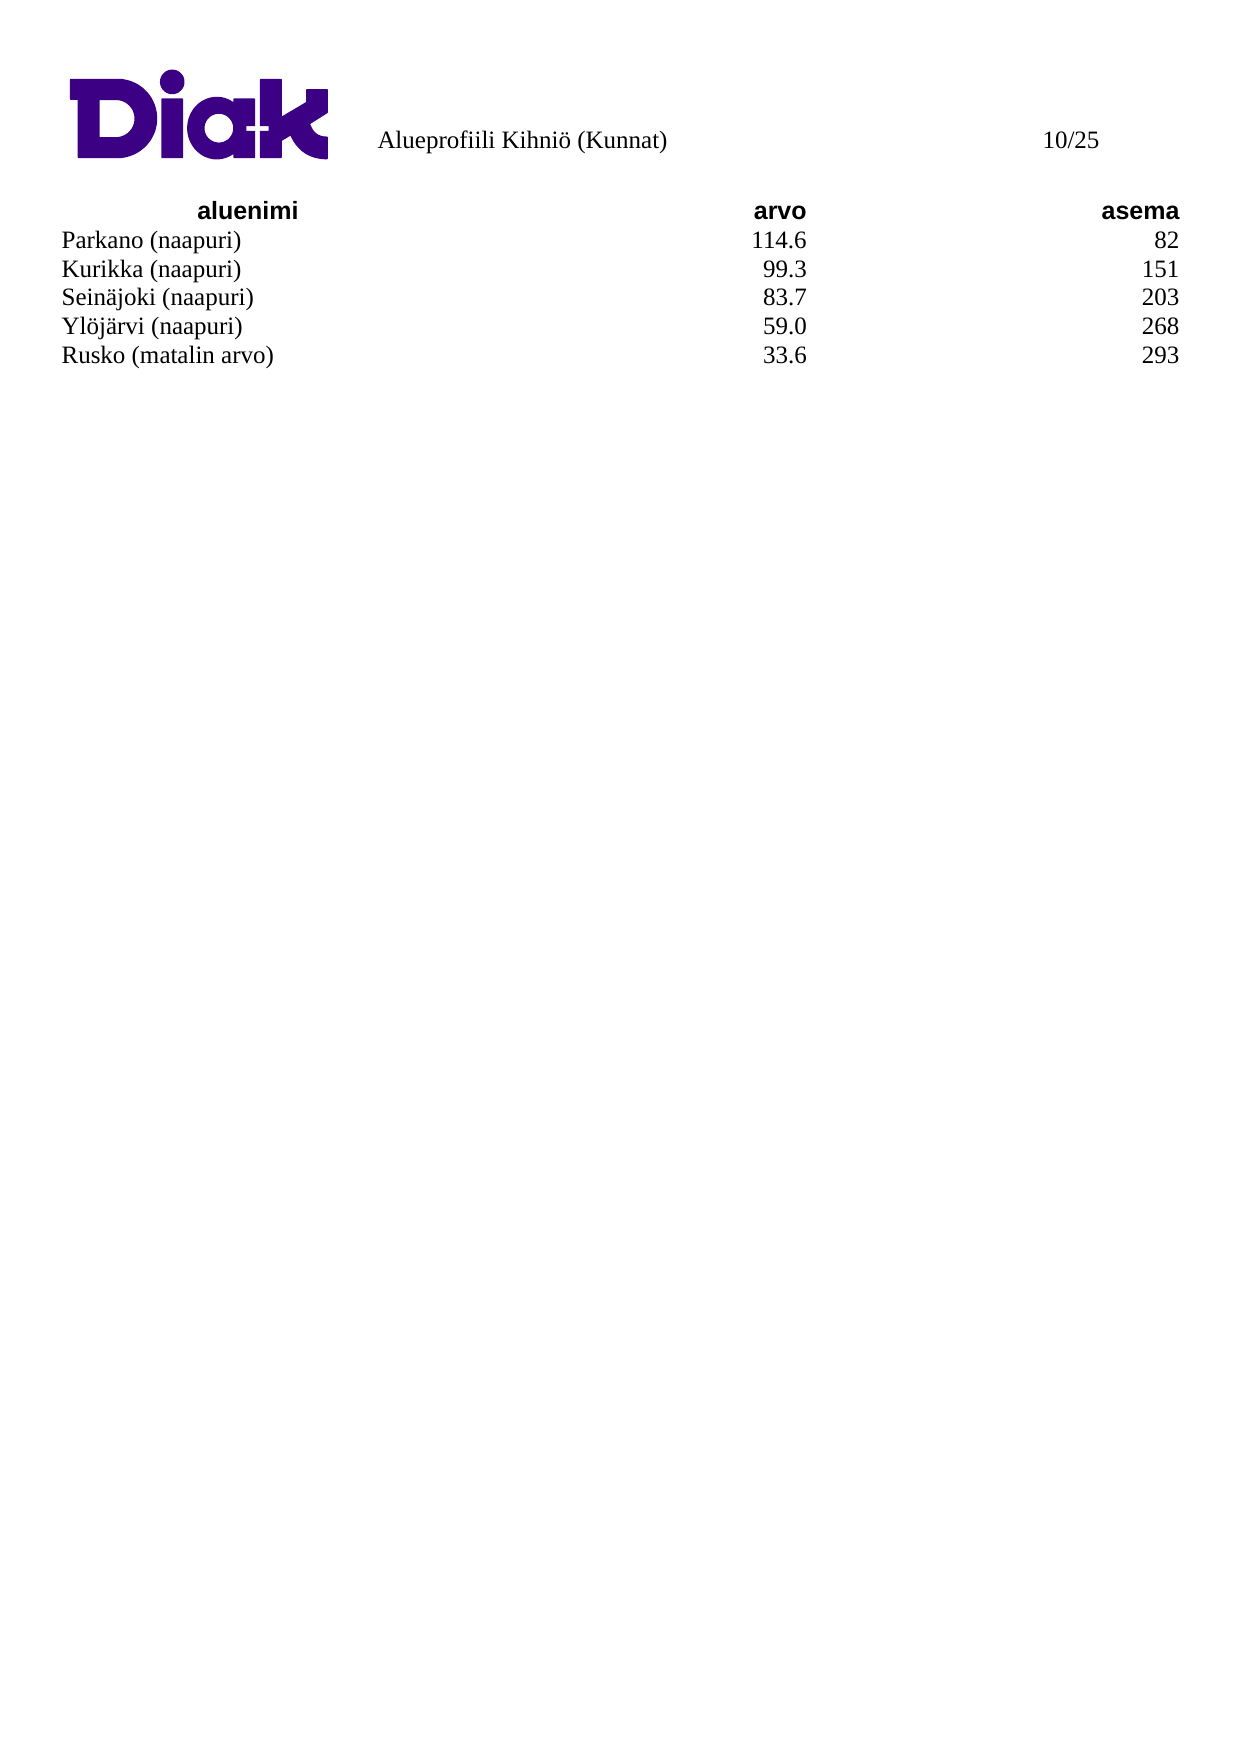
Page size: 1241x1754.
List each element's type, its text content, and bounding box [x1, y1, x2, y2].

table_cell Parkano (naapuri) [61, 225, 434, 254]
table_cell 83.7 [434, 283, 806, 311]
table_cell Ylöjärvi (naapuri) [61, 311, 434, 340]
table_cell Kurikka (naapuri) [61, 254, 434, 282]
table_cell 82 [806, 225, 1179, 254]
table_header aluenimi [61, 196, 434, 225]
table_cell 59.0 [434, 311, 806, 340]
table_cell Seinäjoki (naapuri) [61, 283, 434, 311]
table_header arvo [434, 196, 806, 225]
table_header asema [806, 196, 1179, 225]
table_cell 151 [806, 254, 1179, 282]
table_cell 203 [806, 283, 1179, 311]
table_cell 99.3 [434, 254, 806, 282]
table_cell 114.6 [434, 225, 806, 254]
table_cell Rusko (matalin arvo) [61, 340, 434, 369]
table_cell 33.6 [434, 340, 806, 369]
table_cell 268 [806, 311, 1179, 340]
table_cell 293 [806, 340, 1179, 369]
